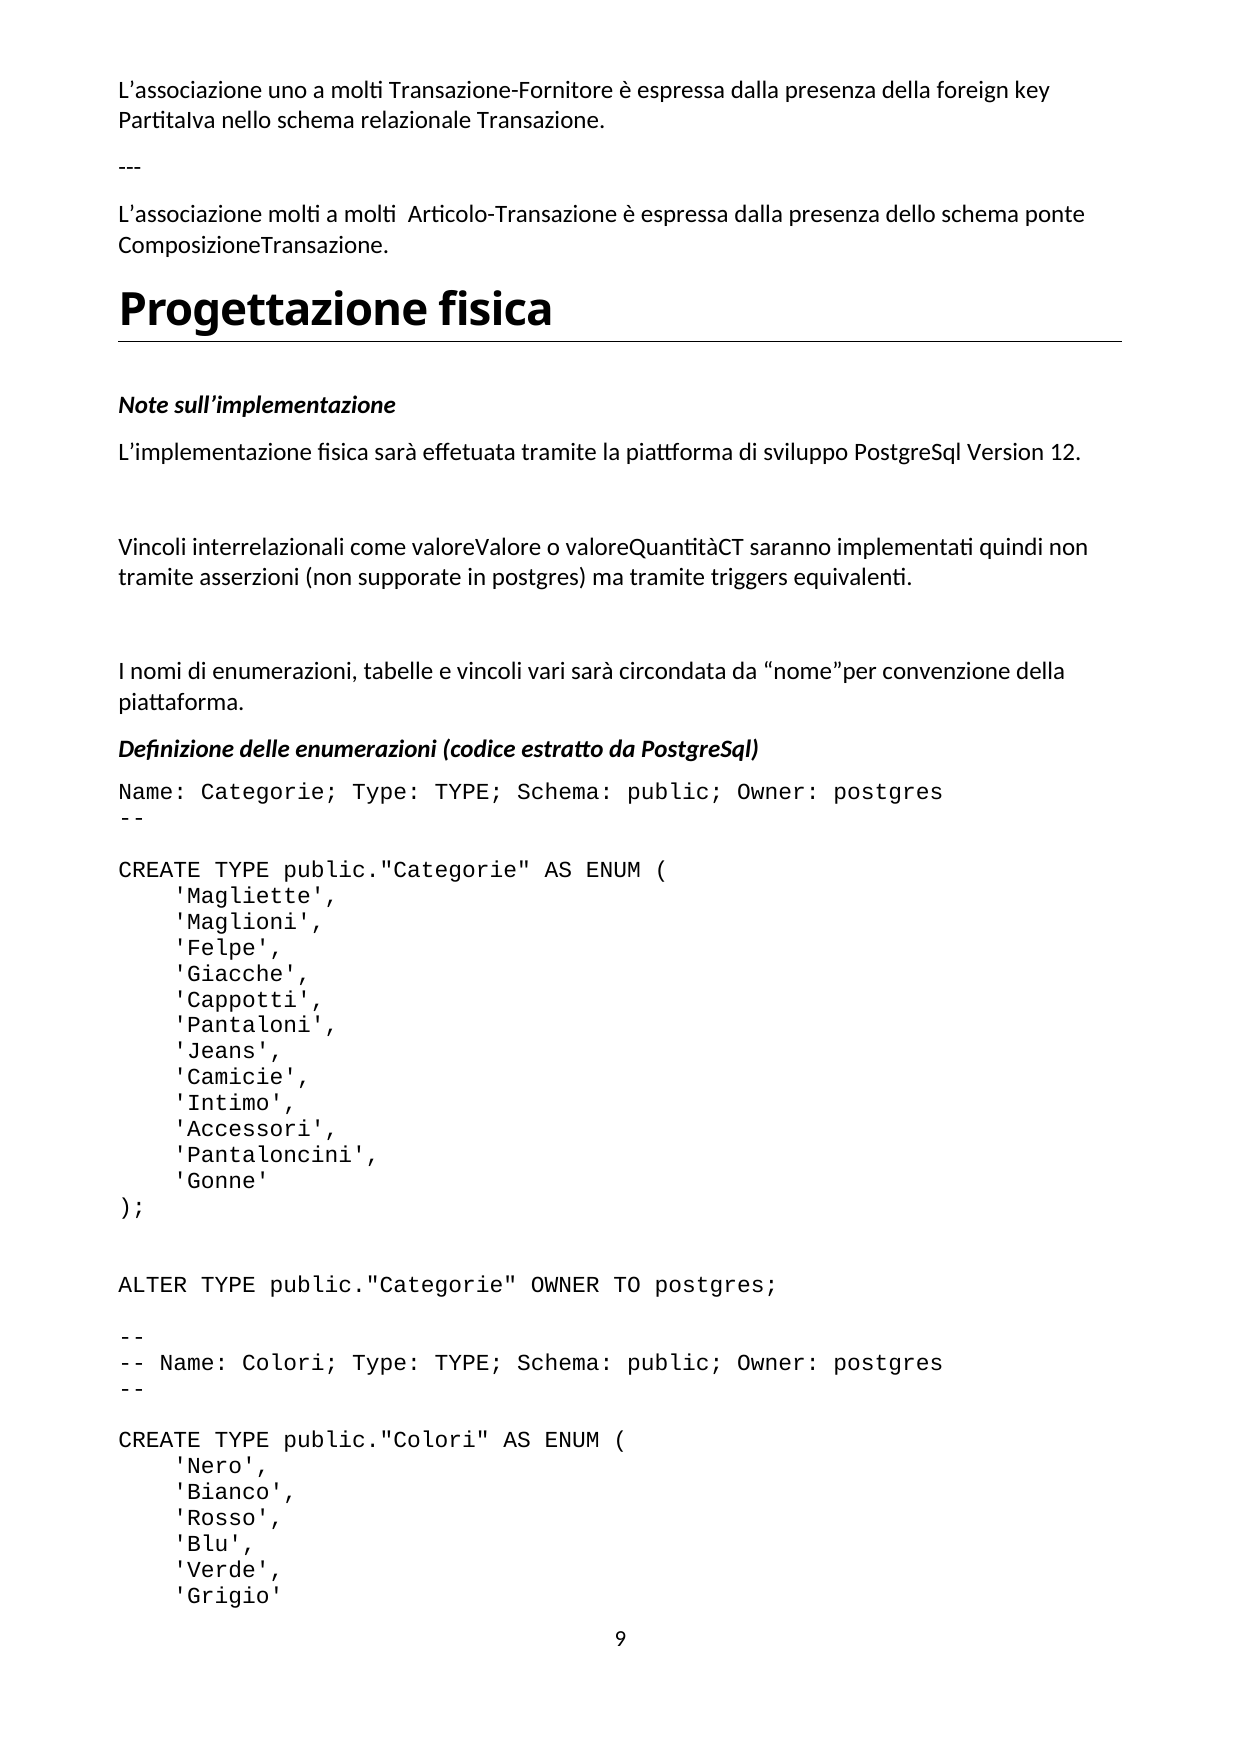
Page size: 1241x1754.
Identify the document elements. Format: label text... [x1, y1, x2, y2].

text 'Nero', [118, 1455, 1122, 1481]
text -- Name: Colori; Type: TYPE; Schema: public; Owner: postgres [118, 1351, 1122, 1377]
text 'Intimo', [118, 1092, 1122, 1118]
text 'Maglioni', [118, 910, 1122, 936]
text 'Cappotti', [118, 988, 1122, 1014]
text CREATE TYPE public."Categorie" AS ENUM ( [118, 858, 1122, 884]
text 'Grigio' [118, 1584, 1122, 1610]
title Progettazione fisica [118, 276, 1122, 341]
text 'Pantaloncini', [118, 1143, 1122, 1169]
text Name: Categorie; Type: TYPE; Schema: public; Owner: postgres [118, 780, 1122, 806]
text 'Blu', [118, 1533, 1122, 1558]
text 'Pantaloni', [118, 1014, 1122, 1040]
text L’implementazione fisica sarà effetuata tramite la piattforma di sviluppo PostgreSql Version 12. [118, 436, 1122, 467]
text 'Jeans', [118, 1040, 1122, 1066]
text Definizione delle enumerazioni (codice estratto da PostgreSql) [118, 733, 1122, 764]
text 'Verde', [118, 1558, 1122, 1584]
text -- [118, 1325, 1122, 1351]
text -- [118, 1377, 1122, 1403]
text CREATE TYPE public."Colori" AS ENUM ( [118, 1429, 1122, 1455]
text 'Gonne' [118, 1169, 1122, 1195]
text -- [118, 806, 1122, 832]
text 'Accessori', [118, 1118, 1122, 1143]
text 'Rosso', [118, 1507, 1122, 1533]
text 'Bianco', [118, 1481, 1122, 1507]
text 'Felpe', [118, 936, 1122, 962]
text Note sull’implementazione [118, 389, 1122, 419]
text Vincoli interrelazionali come valoreValore o valoreQuantitàCT saranno implementati quindi non tramite asserzioni (non supporate in postgres) ma tramite triggers equivalenti. [118, 531, 1122, 592]
text 'Giacche', [118, 962, 1122, 988]
text L’associazione uno a molti Transazione-Fornitore è espressa dalla presenza della foreign key PartitaIva nello schema relazionale Transazione. [118, 74, 1122, 135]
text I nomi di enumerazioni, tabelle e vincoli vari sarà circondata da “nome”per convenzione della piattaforma. [118, 656, 1122, 717]
text 'Magliette', [118, 884, 1122, 910]
text ); [118, 1195, 1122, 1221]
text 'Camicie', [118, 1066, 1122, 1092]
text --- [118, 151, 1122, 182]
text ALTER TYPE public."Categorie" OWNER TO postgres; [118, 1273, 1122, 1299]
text L’associazione molti a molti Articolo-Transazione è espressa dalla presenza dello schema ponte ComposizioneTransazione. [118, 199, 1122, 260]
